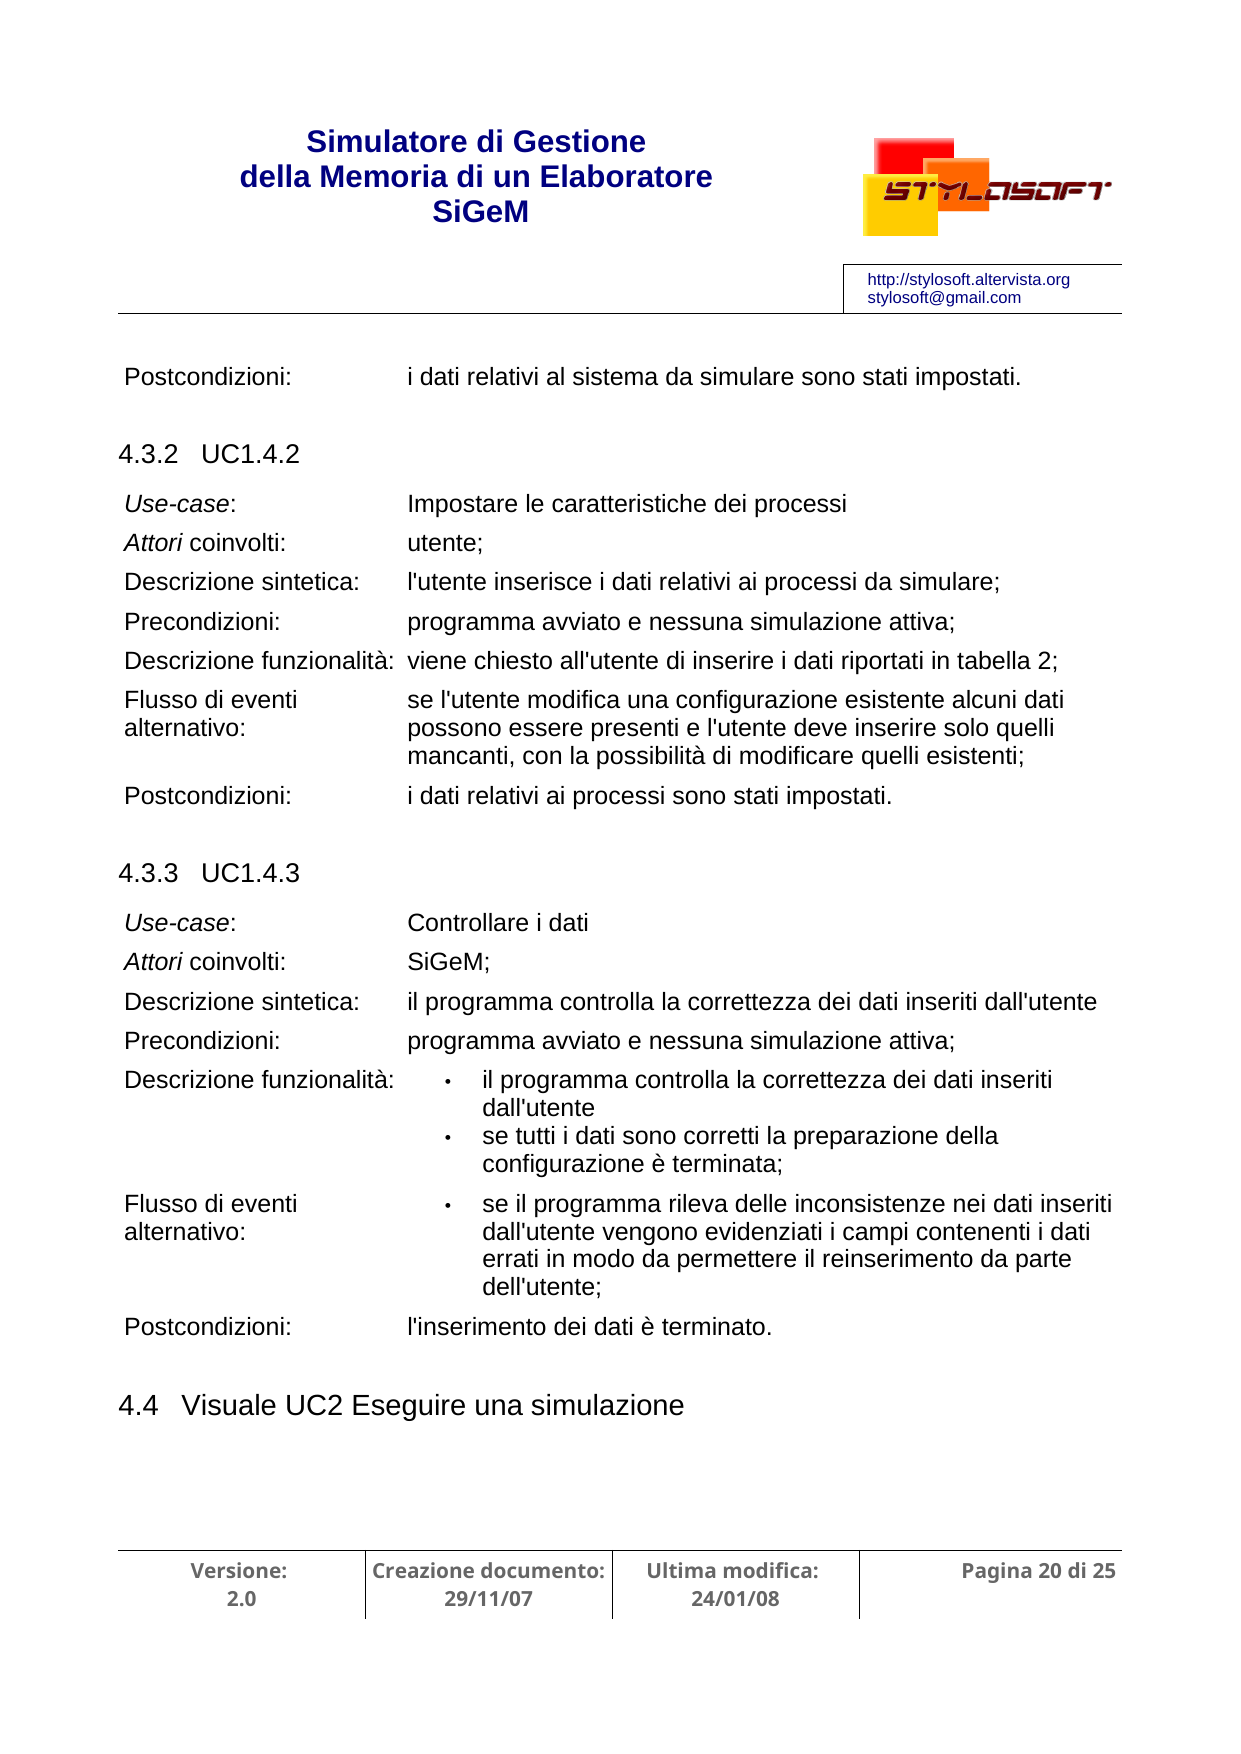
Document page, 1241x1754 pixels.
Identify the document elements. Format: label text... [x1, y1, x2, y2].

table_cell Postcondizioni: [118, 776, 401, 815]
table_cell Attori coinvolti: [118, 943, 401, 982]
table_cell Descrizione sintetica: [118, 563, 401, 602]
table_cell programma avviato e nessuna simulazione attiva; [401, 1021, 1122, 1061]
table_cell Precondizioni: [118, 1021, 401, 1061]
table_cell utente; [401, 523, 1122, 562]
table_cell Descrizione funzionalità: [118, 1061, 401, 1184]
table_cell Flusso di eventi alternativo: [118, 1184, 401, 1307]
table_cell se l'utente modifica una configurazione esistente alcuni dati possono essere presenti e l'utente deve inserire solo quelli mancanti, con la possibilità di modificare quelli esistenti; [401, 681, 1122, 776]
table_cell il programma controlla la correttezza dei dati inseriti dall'utente se tutti i dati sono corretti la preparazione della configurazione è terminata; [401, 1061, 1122, 1184]
table_cell SiGeM; [401, 943, 1122, 982]
table_cell Descrizione sintetica: [118, 982, 401, 1021]
table_cell Attori coinvolti: [118, 523, 401, 562]
table_cell se il programma rileva delle inconsistenze nei dati inseriti dall'utente vengono evidenziati i campi contenenti i dati errati in modo da permettere il reinserimento da parte dell'utente; [401, 1184, 1122, 1307]
table_cell viene chiesto all'utente di inserire i dati riportati in tabella 2; [401, 641, 1122, 681]
subtitle UC1.4.2 [118, 439, 1122, 469]
table_header Impostare le caratteristiche dei processi [401, 484, 1122, 523]
table_cell l'inserimento dei dati è terminato. [401, 1307, 1122, 1346]
table_cell i dati relativi al sistema da simulare sono stati impostati. [401, 357, 1122, 396]
subtitle Visuale UC2 Eseguire una simulazione [118, 1389, 1122, 1421]
table_header Controllare i dati [401, 903, 1122, 942]
table_cell il programma controlla la correttezza dei dati inseriti dall'utente [401, 982, 1122, 1021]
picture [848, 123, 1117, 247]
table_header Use-case: [118, 903, 401, 942]
table_cell l'utente inserisce i dati relativi ai processi da simulare; [401, 563, 1122, 602]
table_cell Precondizioni: [118, 602, 401, 641]
table_cell Postcondizioni: [118, 357, 401, 396]
table_cell Flusso di eventi alternativo: [118, 681, 401, 776]
table_cell Postcondizioni: [118, 1307, 401, 1346]
table_cell Descrizione funzionalità: [118, 641, 401, 681]
subtitle UC1.4.3 [118, 858, 1122, 888]
table_cell programma avviato e nessuna simulazione attiva; [401, 602, 1122, 641]
table_cell i dati relativi ai processi sono stati impostati. [401, 776, 1122, 815]
table_header Use-case: [118, 484, 401, 523]
